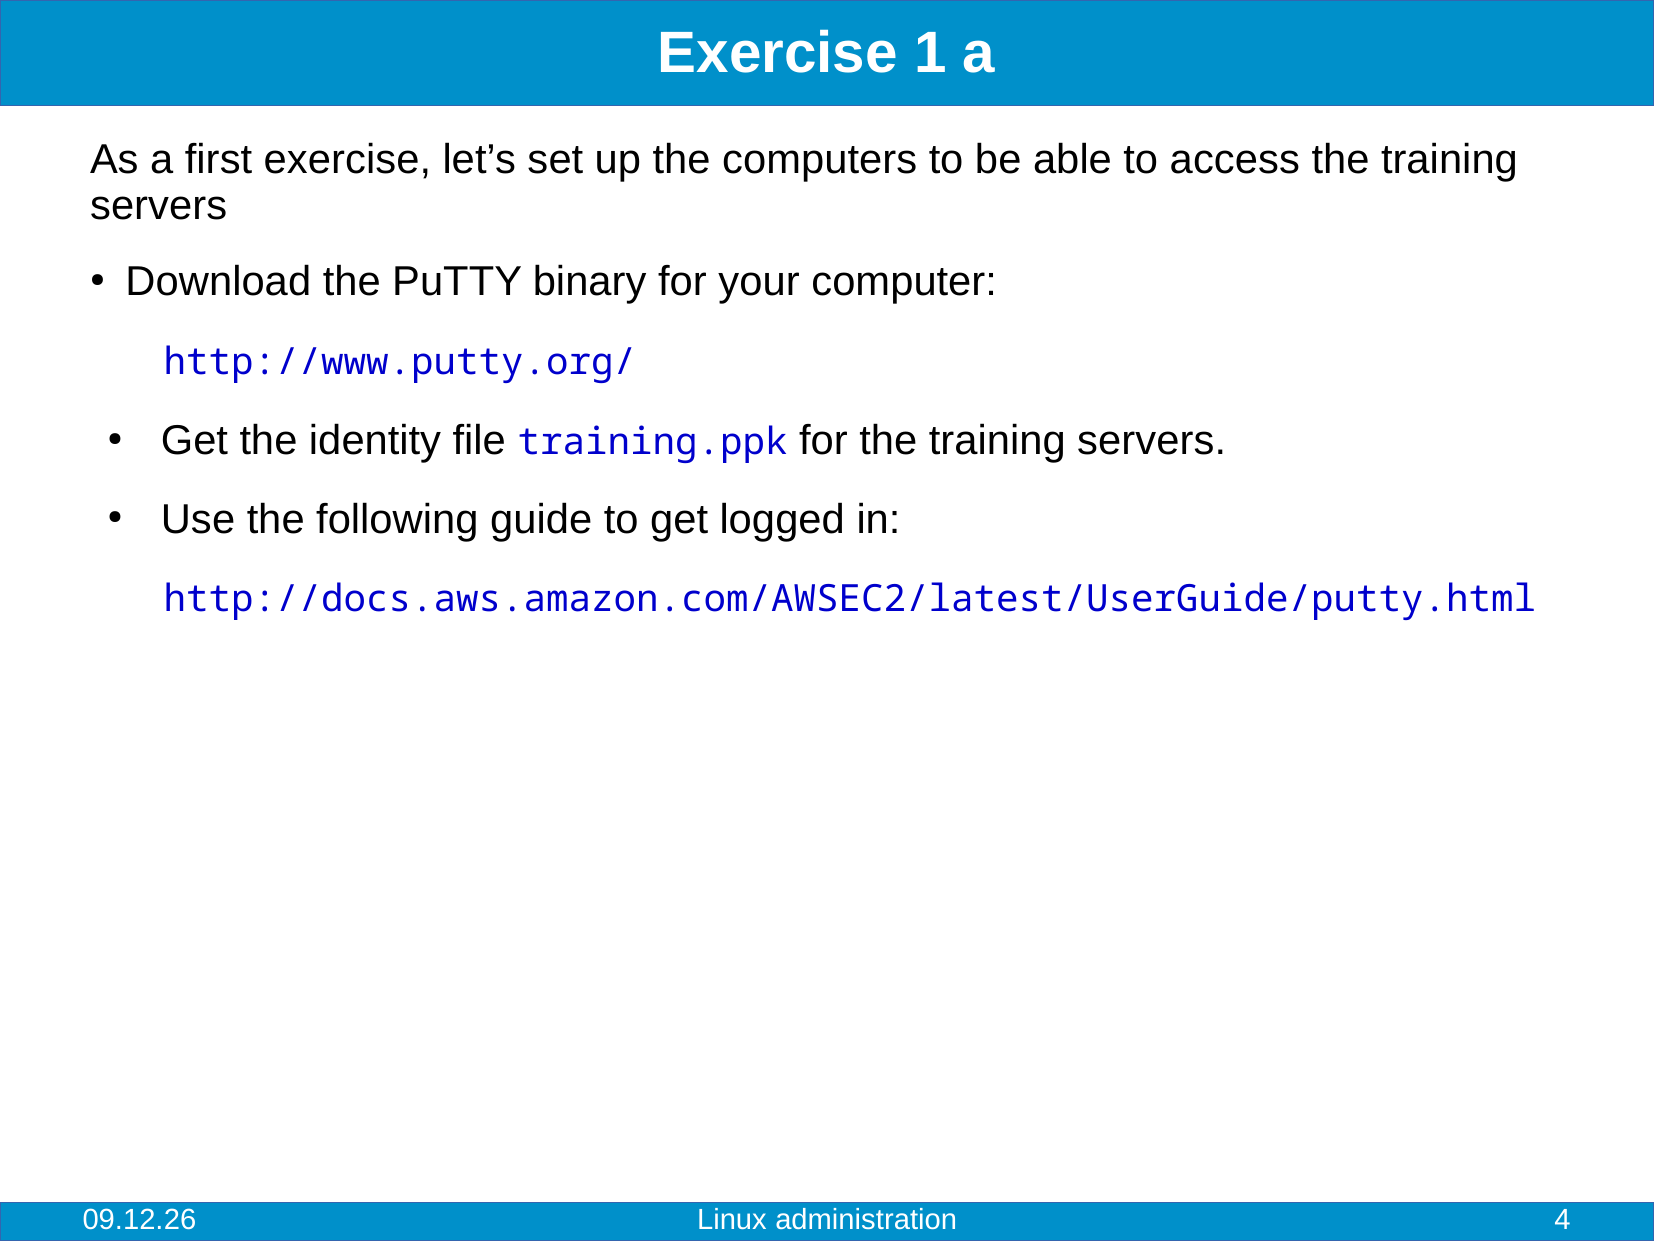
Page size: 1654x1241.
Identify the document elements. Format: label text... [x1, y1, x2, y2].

title Exercise 1 a [0, 0, 1654, 106]
list As a first exercise, let’s set up the computers to be able to access the training servers Download the PuTTY binary for your computer: http://www.putty.org/ Get the identity file training.ppk for the training servers. Use the following guide to get logged in: http://docs.aws.amazon.com/AWSEC2/latest/UserGuide/putty.html [90, 135, 1579, 1066]
